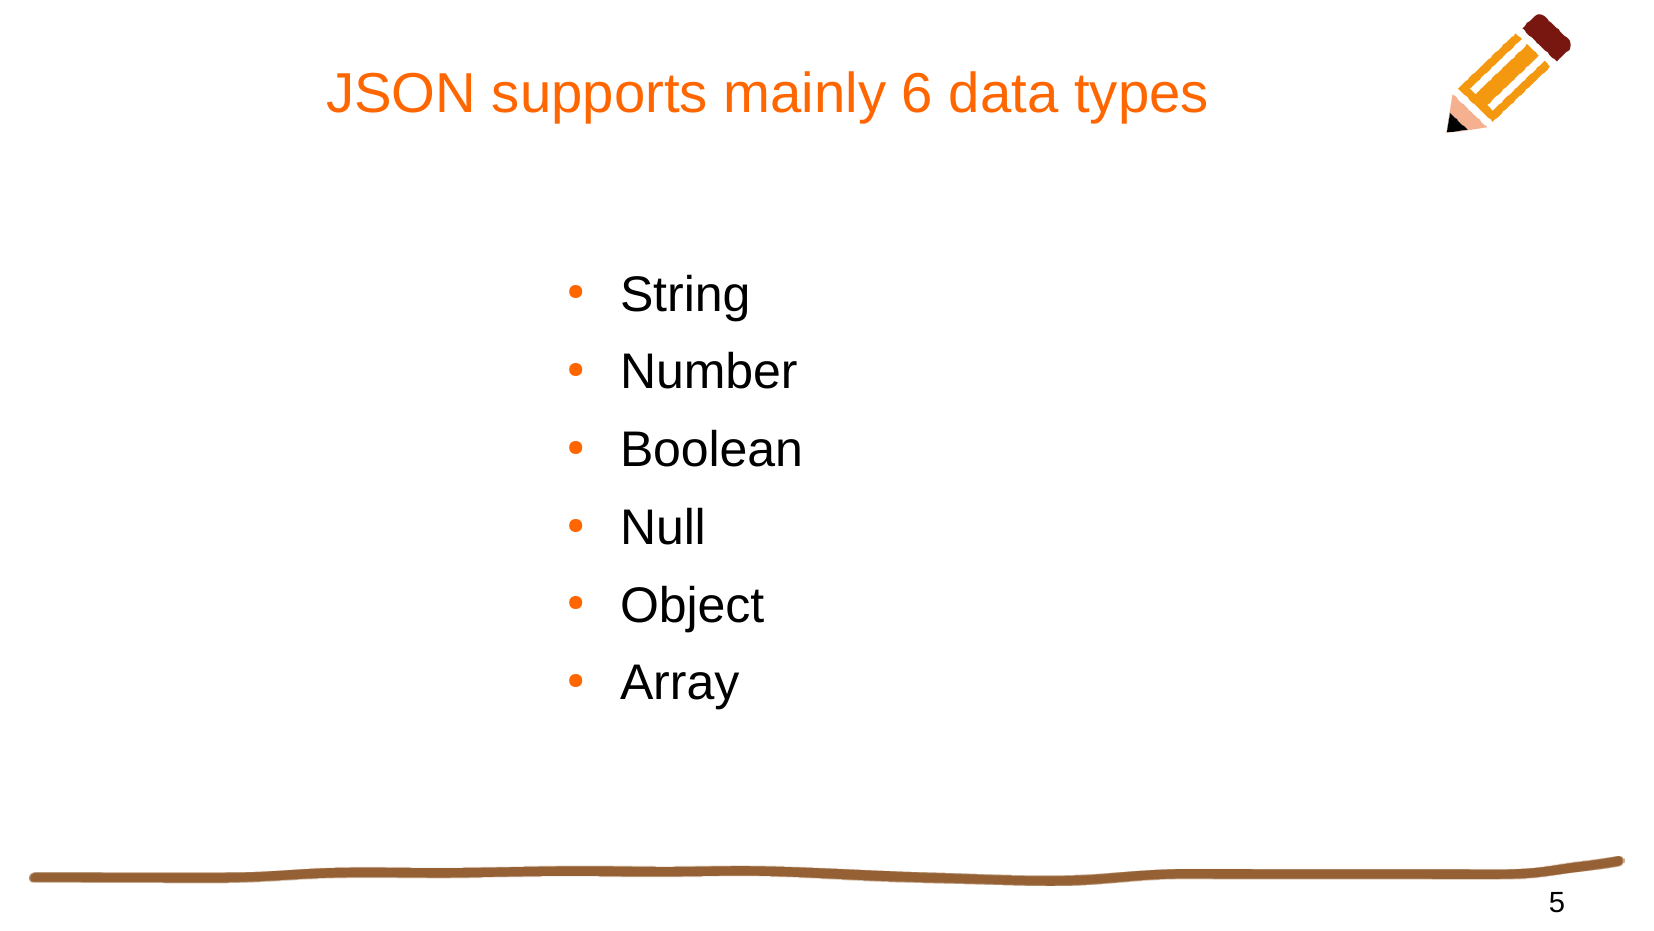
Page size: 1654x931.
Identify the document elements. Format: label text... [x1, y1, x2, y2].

picture [1446, 14, 1571, 133]
picture [29, 856, 549, 886]
list String Number Boolean Null Object Array [549, 265, 1270, 916]
picture [1270, 856, 1625, 886]
title JSON supports mainly 6 data types [88, 41, 1447, 145]
